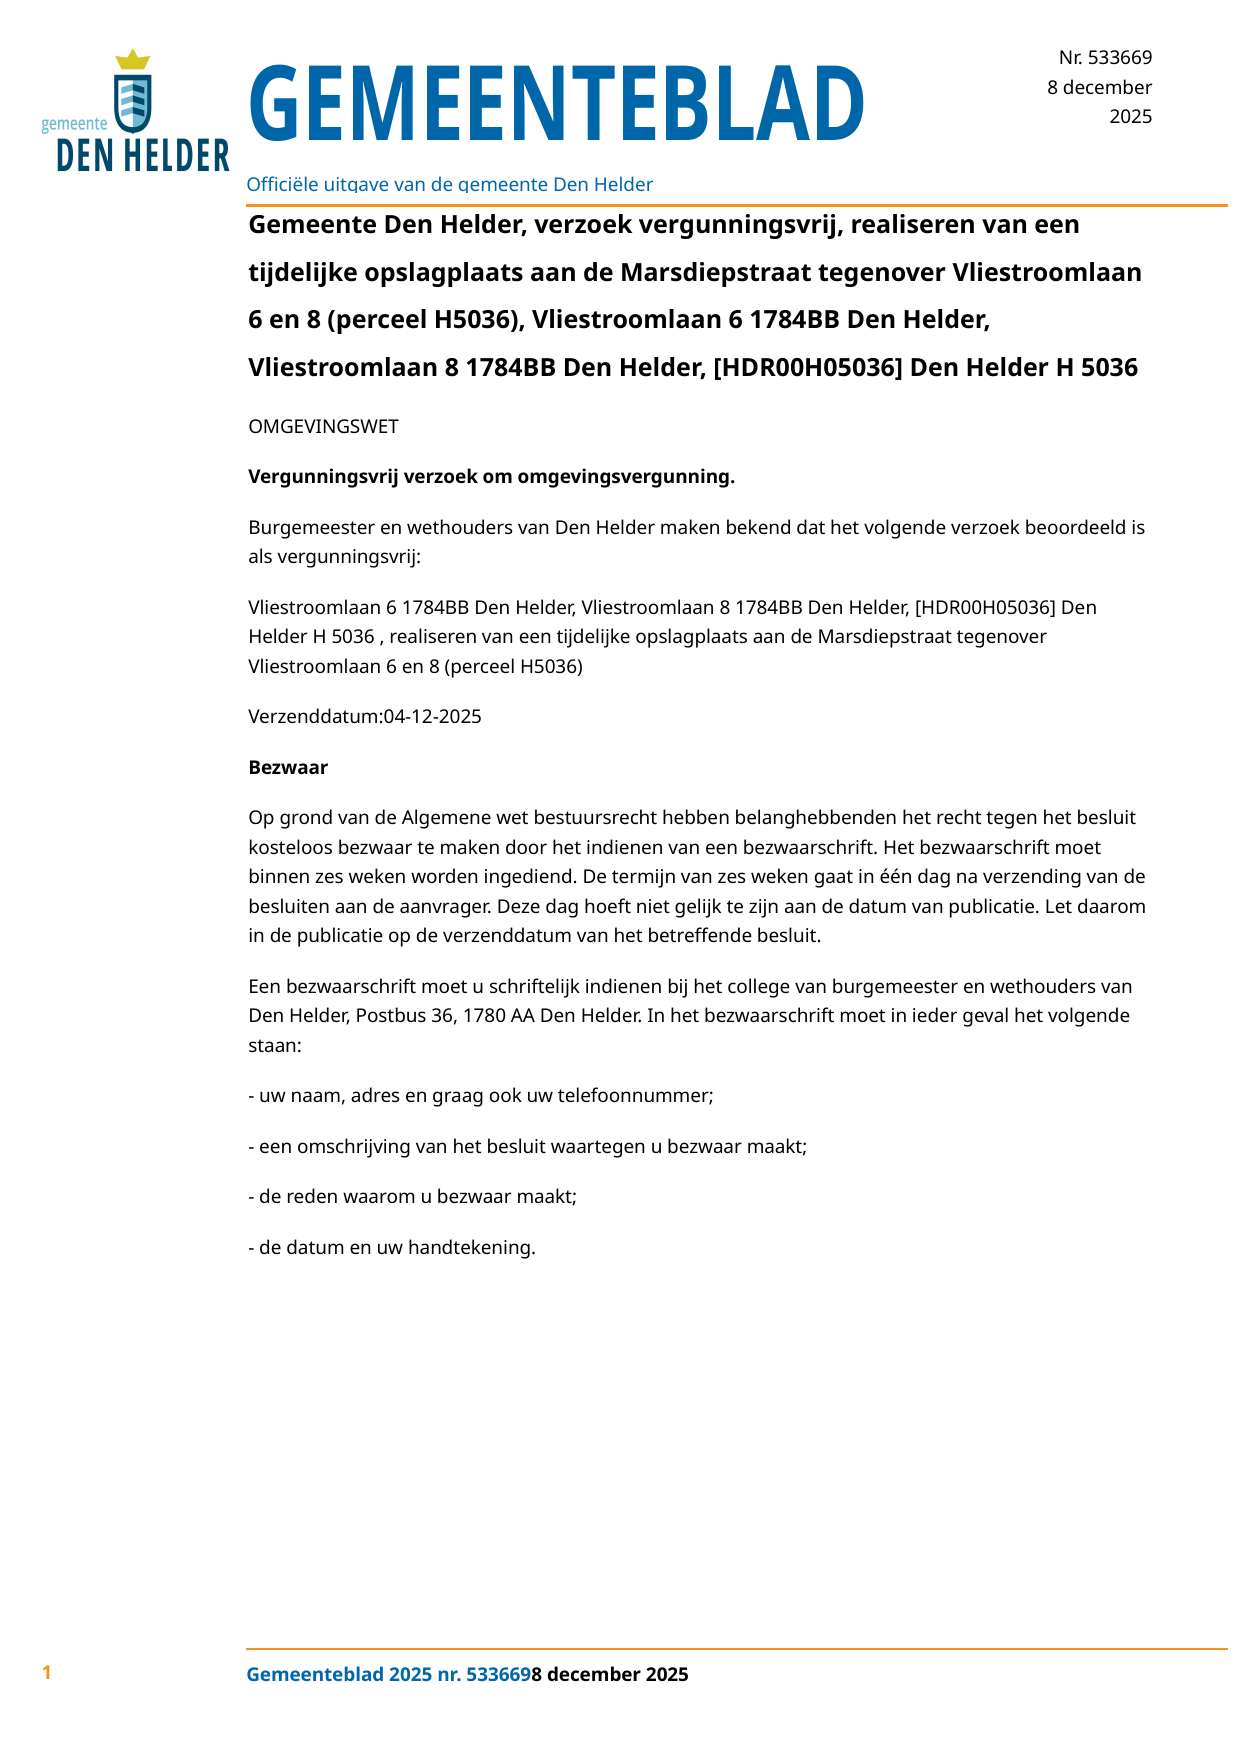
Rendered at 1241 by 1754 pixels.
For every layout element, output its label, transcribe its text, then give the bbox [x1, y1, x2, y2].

text OMGEVINGSWET [248, 413, 1152, 439]
text Vergunningsvrij verzoek om omgevingsvergunning. [248, 463, 1152, 489]
picture [41, 47, 231, 172]
picture [220, 160, 224, 172]
picture [63, 144, 68, 165]
picture [130, 157, 135, 172]
text Verzenddatum:04-12-2025 [248, 703, 1152, 729]
text - de datum en uw handtekening. [248, 1234, 1152, 1260]
text Op grond van de Algemene wet bestuursrecht hebben belanghebbenden het recht tegen het besluit kosteloos bezwaar te maken door het indienen van een bezwaarschrift. Het bezwaarschrift moet binnen zes weken worden ingediend. De termijn van zes weken gaat in één dag na verzending van de besluiten aan de aanvrager. Deze dag hoeft niet gelijk te zijn aan de datum van publicatie. Let daarom in de publicatie op de verzenddatum van het betreffende besluit. [248, 804, 1152, 948]
text Bezwaar [248, 754, 1152, 780]
text - uw naam, adres en graag ook uw telefoonnummer; [248, 1083, 1152, 1108]
text - de reden waarom u bezwaar maakt; [248, 1183, 1152, 1209]
picture [100, 154, 106, 172]
picture [182, 144, 187, 165]
text - een omschrijving van het besluit waartegen u bezwaar maakt; [248, 1133, 1152, 1159]
text Gemeente Den Helder, verzoek vergunningsvrij, realiseren van een tijdelijke opslagplaats aan de Marsdiepstraat tegenover Vliestroomlaan 6 en 8 (perceel H5036), Vliestroomlaan 6 1784BB Den Helder, Vliestroomlaan 8 1784BB Den Helder, [HDR00H05036] Den Helder H 5036 [248, 207, 1152, 384]
text Vliestroomlaan 6 1784BB Den Helder, Vliestroomlaan 8 1784BB Den Helder, [HDR00H05036] Den Helder H 5036 , realiseren van een tijdelijke opslagplaats aan de Marsdiepstraat tegenover Vliestroomlaan 6 en 8 (perceel H5036) [248, 594, 1152, 679]
text Burgemeester en wethouders van Den Helder maken bekend dat het volgende verzoek beoordeeld is als vergunningsvrij: [248, 514, 1152, 569]
text Een bezwaarschrift moet u schriftelijk indienen bij het college van burgemeester en wethouders van Den Helder, Postbus 36, 1780 AA Den Helder. In het bezwaarschrift moet in ieder geval het volgende staan: [248, 973, 1152, 1058]
